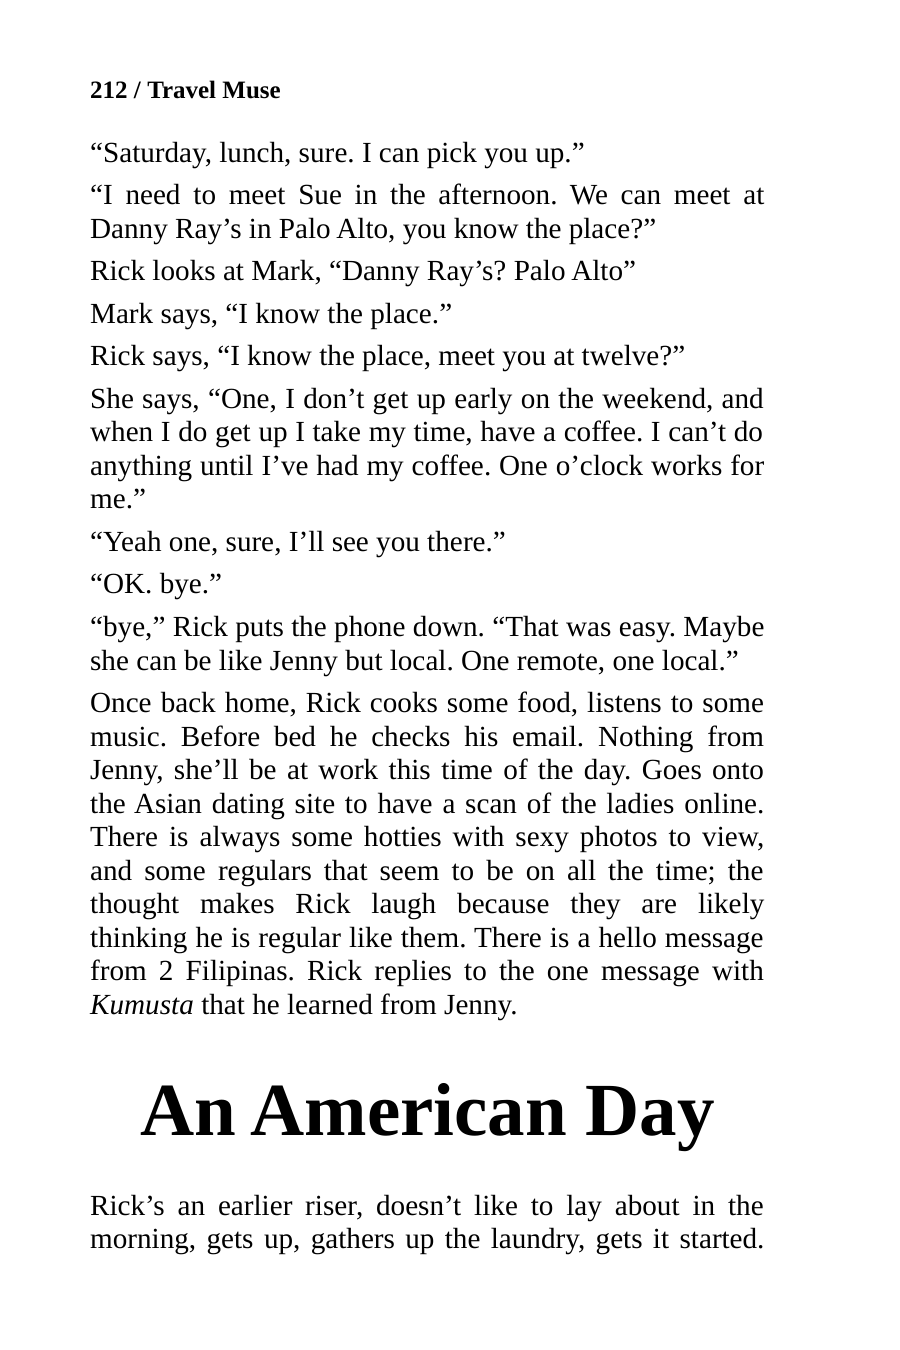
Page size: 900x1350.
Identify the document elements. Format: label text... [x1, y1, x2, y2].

text She says, “One, I don’t get up early on the weekend, and when I do get up I take my time, have a coffee. I can’t do anything until I’ve had my coffee. One o’clock works for me.” [90, 381, 765, 515]
text “Yeah one, sure, I’ll see you there.” [90, 524, 765, 558]
text Rick looks at Mark, “Danny Ray’s? Palo Alto” [90, 253, 765, 287]
text “OK. bye.” [90, 567, 765, 600]
text “bye,” Rick puts the phone down. “That was easy. Maybe she can be like Jenny but local. One remote, one local.” [90, 609, 765, 676]
text “Saturday, lunch, sure. I can pick you up.” [90, 135, 765, 168]
text Rick says, “I know the place, meet you at twelve?” [90, 338, 765, 372]
text Once back home, Rick cooks some food, listens to some music. Before bed he checks his email. Nothing from Jenny, she’ll be at work this time of the day. Goes onto the Asian dating site to have a scan of the ladies online. There is always some hotties with sexy photos to view, and some regulars that seem to be on all the time; the thought makes Rick laugh because they are likely thinking he is regular like them. There is a hello message from 2 Filipinas. Rick replies to the one message with Kumusta that he learned from Jenny. [90, 685, 765, 1021]
subtitle An American Day [90, 1066, 765, 1152]
text Rick’s an earlier riser, doesn’t like to lay about in the morning, gets up, gathers up the laundry, gets it started. [90, 1188, 765, 1255]
text “I need to meet Sue in the afternoon. We can meet at Danny Ray’s in Palo Alto, you know the place?” [90, 177, 765, 244]
text Mark says, “I know the place.” [90, 296, 765, 329]
